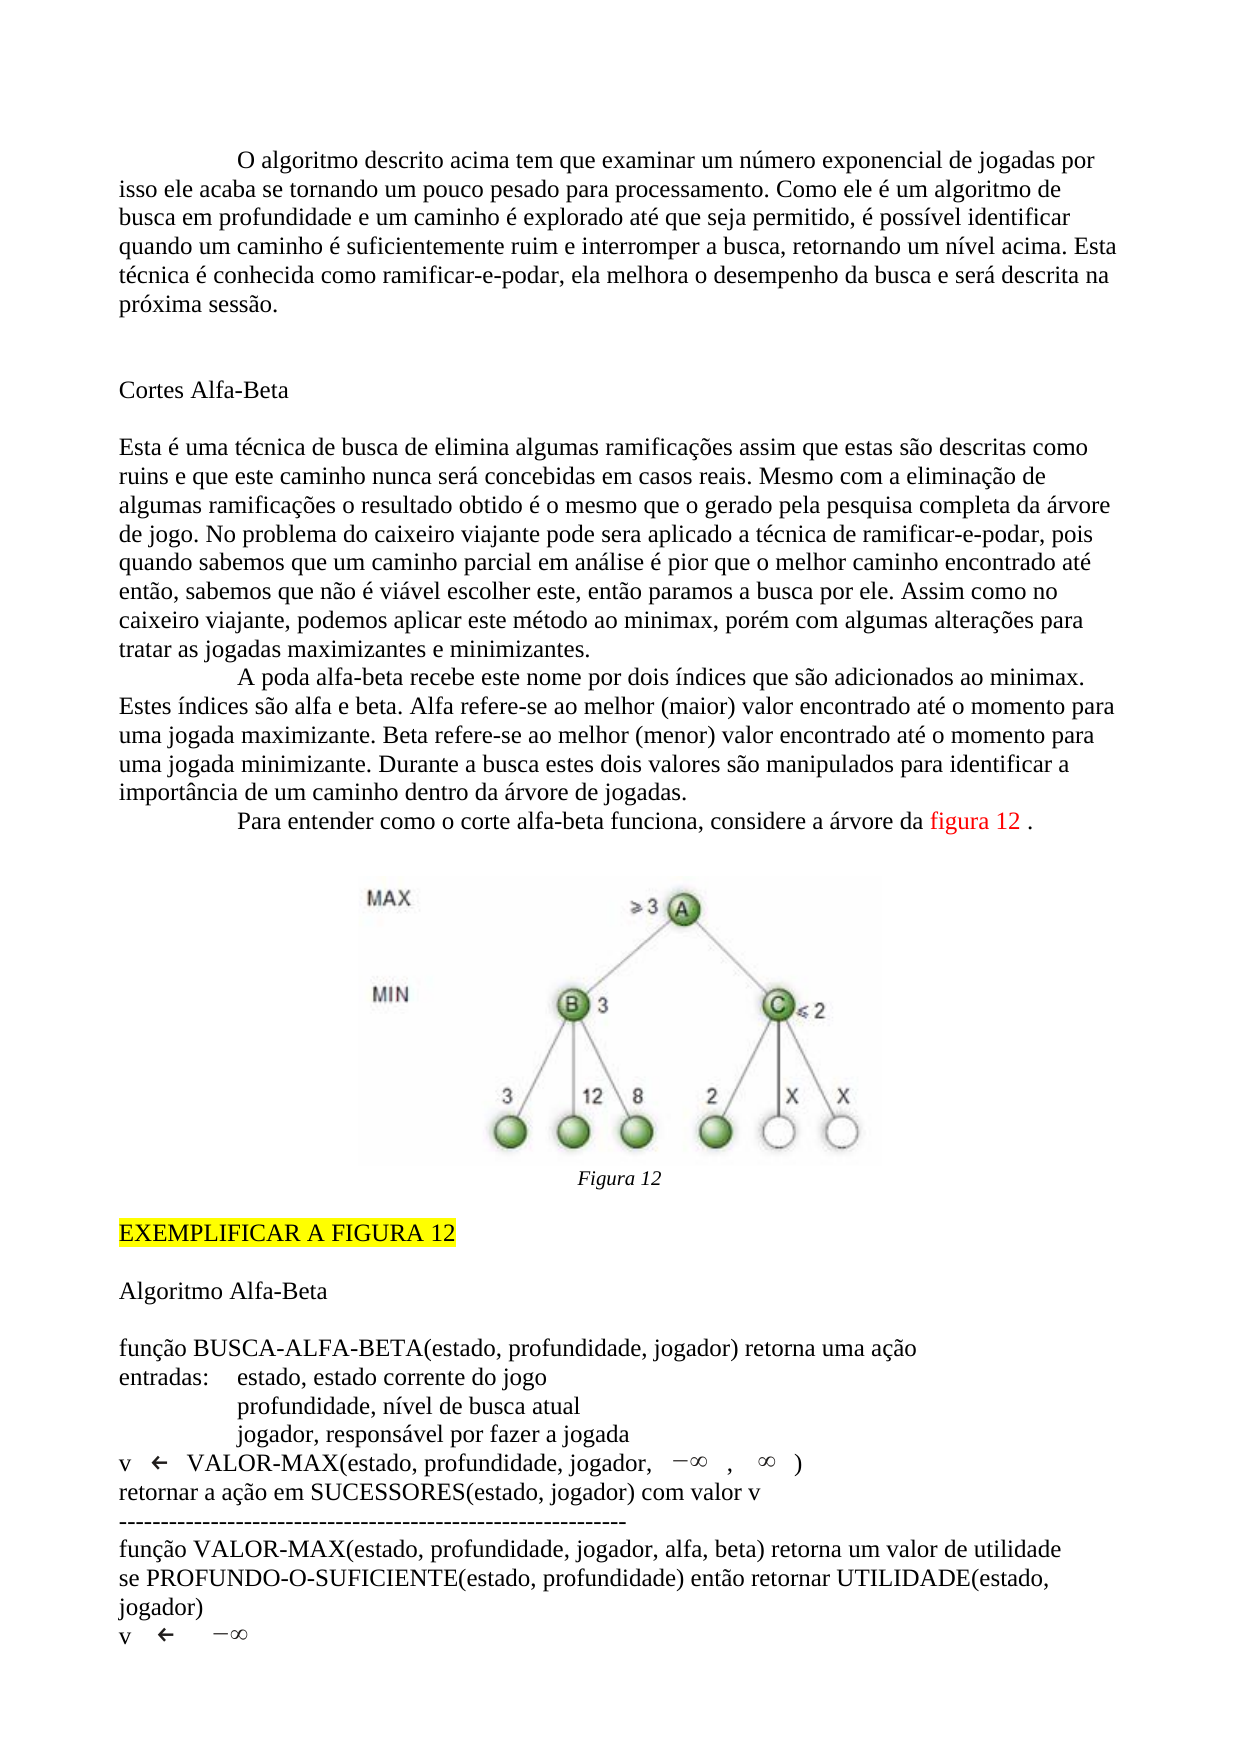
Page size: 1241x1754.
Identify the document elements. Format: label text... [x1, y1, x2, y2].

text A poda alfa-beta recebe este nome por dois índices que são adicionados ao minimax. Estes índices são alfa e beta. Alfa refere-se ao melhor (maior) valor encontrado até o momento para uma jogada maximizante. Beta refere-se ao melhor (menor) valor encontrado até o momento para uma jogada minimizante. Durante a busca estes dois valores são manipulados para identificar a importância de um caminho dentro da árvore de jogadas. [119, 662, 1121, 806]
text vVALOR-MAX(estado, profundidade, jogador,, ) [119, 1448, 1121, 1477]
text Cortes Alfa-Beta [119, 375, 1121, 404]
text função BUSCA-ALFA-BETA(estado, profundidade, jogador) retorna uma ação [119, 1333, 1121, 1362]
text O algoritmo descrito acima tem que examinar um número exponencial de jogadas por isso ele acaba se tornando um pouco pesado para processamento. Como ele é um algoritmo de busca em profundidade e um caminho é explorado até que seja permitido, é possível identificar quando um caminho é suficientemente ruim e interromper a busca, retornando um nível acima. Esta técnica é conhecida como ramificar-e-podar, ela melhora o desempenho da busca e será descrita na próxima sessão. [119, 145, 1121, 317]
text v [119, 1621, 1121, 1649]
text EXEMPLIFICAR A FIGURA 12 [119, 1218, 1121, 1247]
text Figura 12 [358, 1166, 882, 1189]
text Para entender como o corte alfa-beta funciona, considere a árvore da figura 12 . [119, 806, 1121, 835]
text função VALOR-MAX(estado, profundidade, jogador, alfa, beta) retorna um valor de utilidade [119, 1534, 1121, 1563]
text retornar a ação em SUCESSORES(estado, jogador) com valor v [119, 1477, 1121, 1506]
text entradas: estado, estado corrente do jogo [119, 1362, 1121, 1391]
text profundidade, nível de busca atual [119, 1391, 1121, 1419]
text jogador, responsável por fazer a jogada [119, 1419, 1121, 1448]
text Algoritmo Alfa-Beta [119, 1276, 1121, 1304]
text ------------------------------------------------------------- [119, 1506, 1121, 1534]
picture [358, 876, 882, 1166]
text Esta é uma técnica de busca de elimina algumas ramificações assim que estas são descritas como ruins e que este caminho nunca será concebidas em casos reais. Mesmo com a eliminação de algumas ramificações o resultado obtido é o mesmo que o gerado pela pesquisa completa da árvore de jogo. No problema do caixeiro viajante pode sera aplicado a técnica de ramificar-e-podar, pois quando sabemos que um caminho parcial em análise é pior que o melhor caminho encontrado até então, sabemos que não é viável escolher este, então paramos a busca por ele. Assim como no caixeiro viajante, podemos aplicar este método ao minimax, porém com algumas alterações para tratar as jogadas maximizantes e minimizantes. [119, 432, 1121, 662]
text se PROFUNDO-O-SUFICIENTE(estado, profundidade) então retornar UTILIDADE(estado, jogador) [119, 1563, 1121, 1621]
